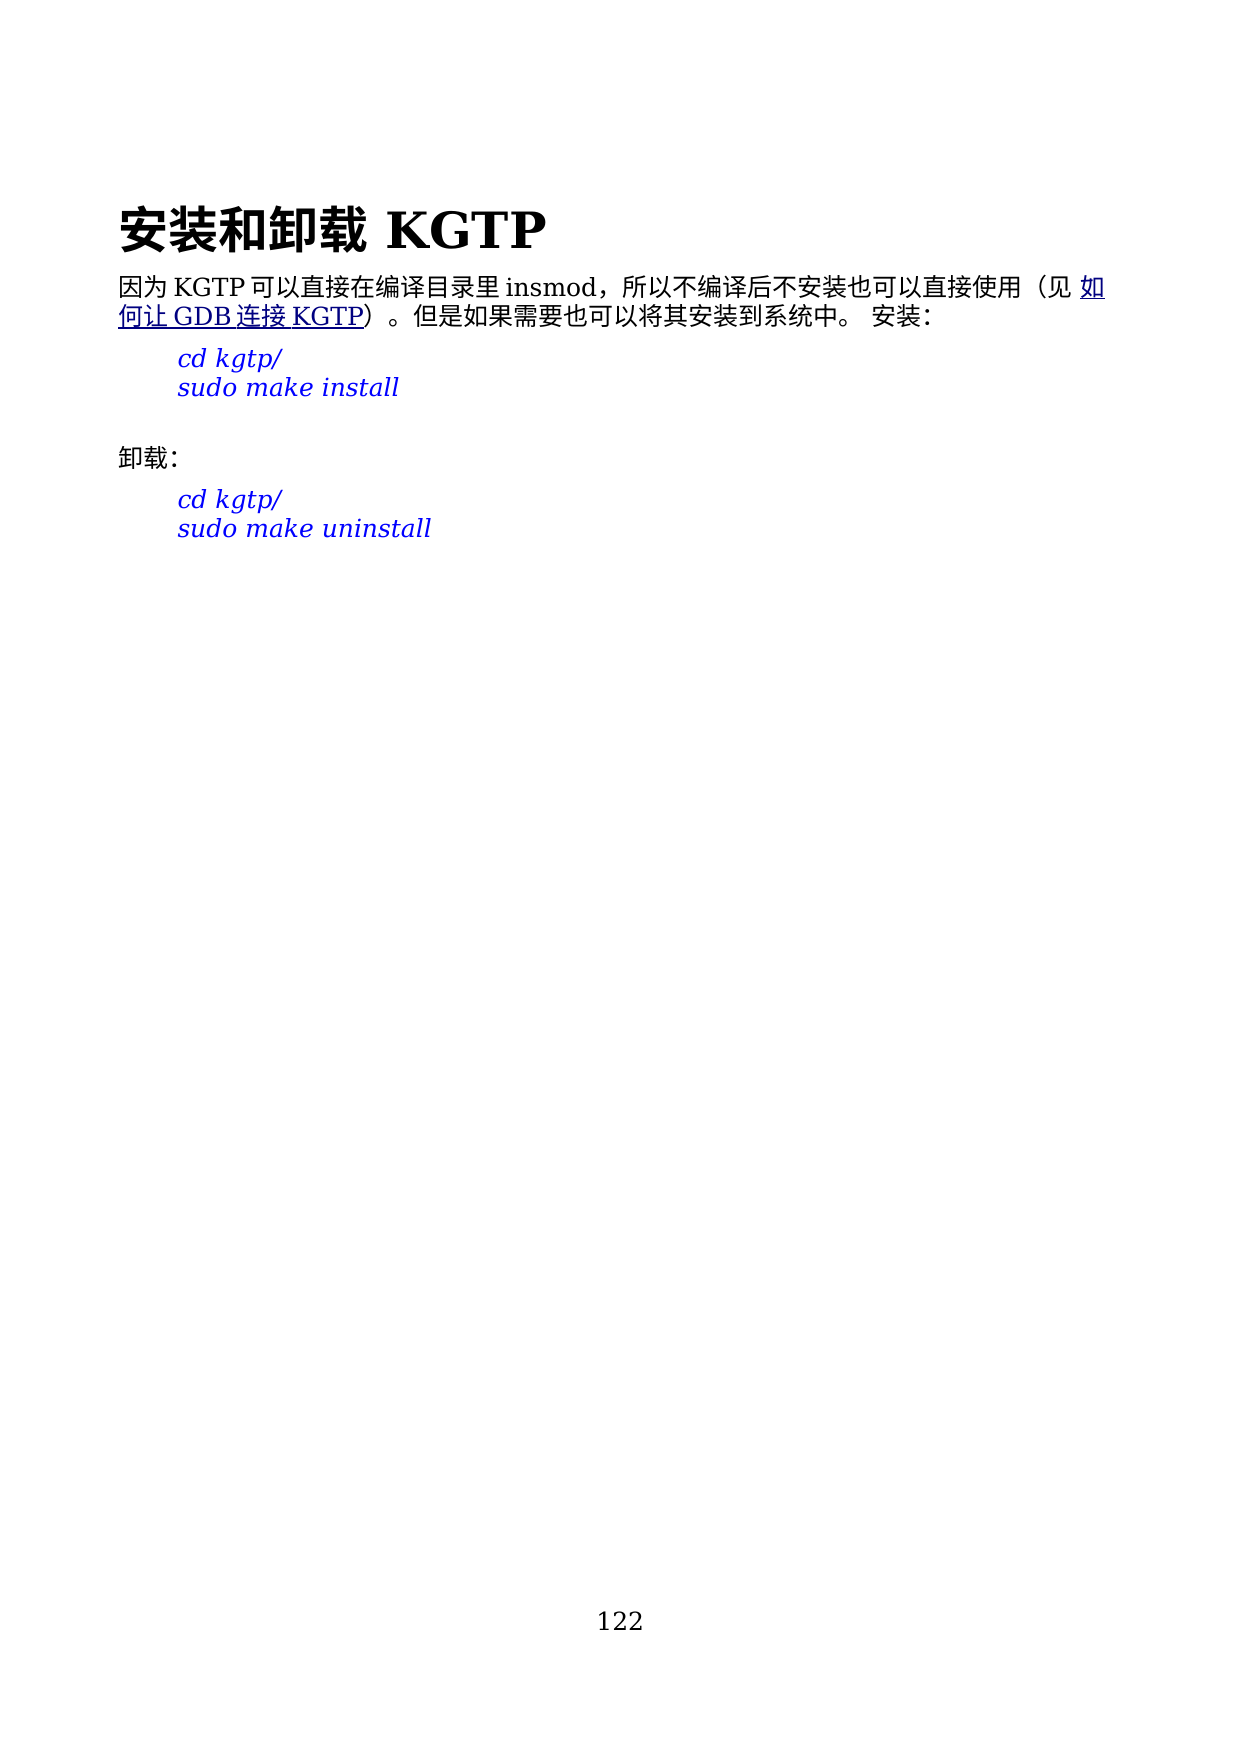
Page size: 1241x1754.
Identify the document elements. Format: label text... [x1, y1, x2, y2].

text sudo make install [177, 373, 1063, 402]
text 因为KGTP可以直接在编译目录里insmod，所以不编译后不安装也可以直接使用（见 如何让GDB连接KGTP）。但是如果需要也可以将其安装到系统中。 安装： [118, 273, 1122, 331]
text 卸载： [118, 444, 1122, 473]
subtitle 安装和卸载 KGTP [118, 202, 1122, 261]
text cd kgtp/ [177, 486, 1063, 515]
text cd kgtp/ [177, 344, 1063, 373]
text sudo make uninstall [177, 515, 1063, 544]
